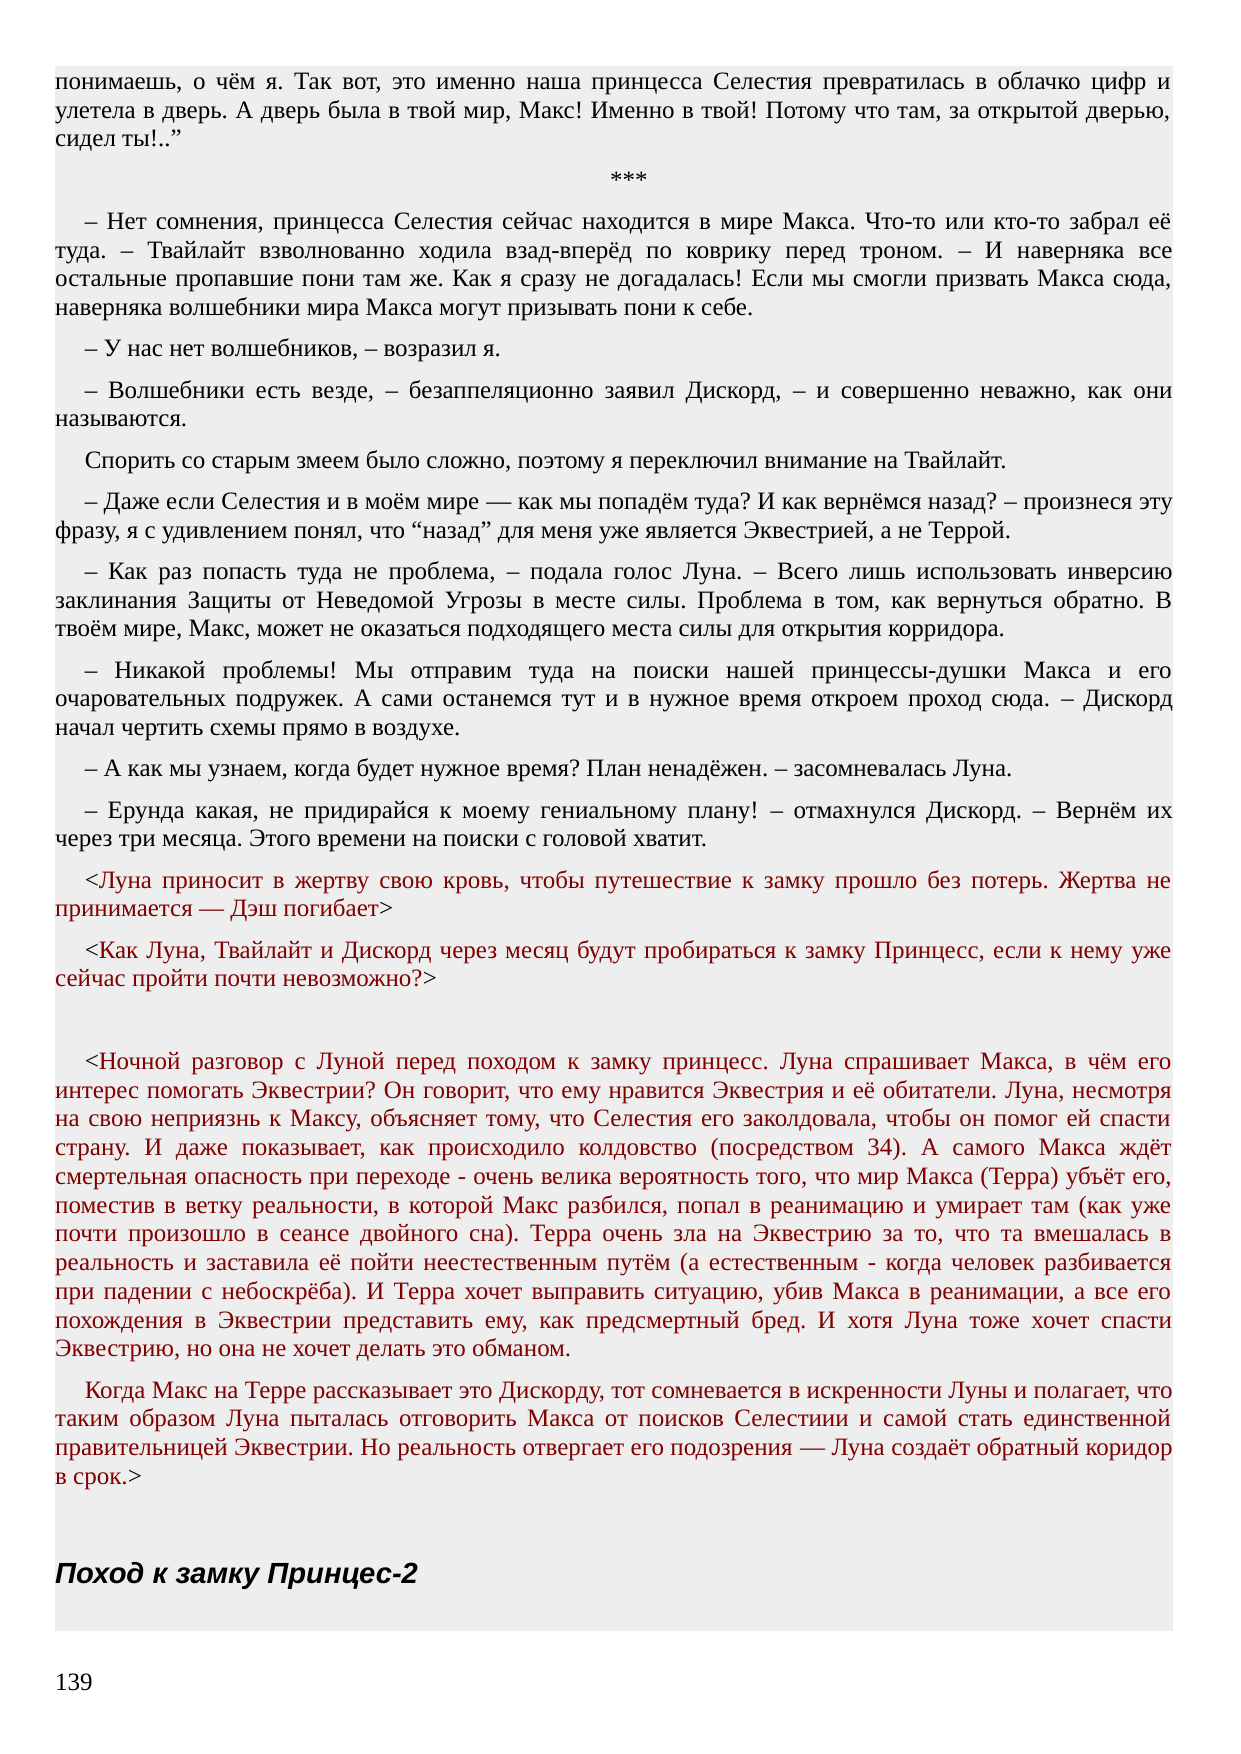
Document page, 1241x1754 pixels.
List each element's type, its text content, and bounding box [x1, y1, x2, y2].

text – Волшебники есть везде, – безаппеляционно заявил Дискорд, – и совершенно неважно, как они называются. [55, 375, 1173, 432]
text – А как мы узнаем, когда будет нужное время? План ненадёжен. – засомневалась Луна. [55, 753, 1173, 782]
text – Ерунда какая, не придирайся к моему гениальному плану! – отмахнулся Дискорд. – Вернём их через три месяца. Этого времени на поиски с головой хватит. [55, 795, 1173, 852]
subtitle Поход к замку Принцес-2 [55, 1556, 1173, 1589]
text <Как Луна, Твайлайт и Дискорд через месяц будут пробираться к замку Принцесс, если к нему уже сейчас пройти почти невозможно?> [55, 935, 1173, 992]
text Спорить со старым змеем было сложно, поэтому я переключил внимание на Твайлайт. [55, 445, 1173, 473]
text – Даже если Селестия и в моём мире — как мы попадём туда? И как вернёмся назад? – произнеся эту фразу, я с удивлением понял, что “назад” для меня уже является Эквестрией, а не Террой. [55, 486, 1173, 543]
text *** [55, 165, 1173, 193]
text <Луна приносит в жертву свою кровь, чтобы путешествие к замку прошло без потерь. Жертва не принимается — Дэш погибает> [55, 865, 1173, 922]
text – Как раз попасть туда не проблема, – подала голос Луна. – Всего лишь использовать инверсию заклинания Защиты от Неведомой Угрозы в месте силы. Проблема в том, как вернуться обратно. В твоём мире, Макс, может не оказаться подходящего места силы для открытия корридора. [55, 556, 1173, 642]
text <Ночной разговор с Луной перед походом к замку принцесс. Луна спрашивает Макса, в чём его интерес помогать Эквестрии? Он говорит, что ему нравится Эквестрия и её обитатели. Луна, несмотря на свою неприязнь к Максу, объясняет тому, что Селестия его заколдовала, чтобы он помог ей спасти страну. И даже показывает, как происходило колдовство (посредством 34). А самого Макса ждёт смертельная опасность при переходе - очень велика вероятность того, что мир Макса (Терра) убъёт его, поместив в ветку реальности, в которой Макс разбился, попал в реанимацию и умирает там (как уже почти произошло в сеансе двойного сна). Терра очень зла на Эквестрию за то, что та вмешалась в реальность и заставила её пойти неестественным путём (а естественным - когда человек разбивается при падении с небоскрёба). И Терра хочет выправить ситуацию, убив Макса в реанимации, а все его похождения в Эквестрии представить ему, как предсмертный бред. И хотя Луна тоже хочет спасти Эквестрию, но она не хочет делать это обманом. [55, 1046, 1173, 1362]
text Когда Макс на Терре рассказывает это Дискорду, тот сомневается в искренности Луны и полагает, что таким образом Луна пыталась отговорить Макса от поисков Селестиии и самой стать единственной правительницей Эквестрии. Но реальность отвергает его подозрения — Луна создаёт обратный коридор в срок.> [55, 1375, 1173, 1490]
text – У нас нет волшебников, – возразил я. [55, 333, 1173, 362]
text – Никакой проблемы! Мы отправим туда на поиски нашей принцессы-душки Макса и его очаровательных подружек. А сами останемся тут и в нужное время откроем проход сюда. – Дискорд начал чертить схемы прямо в воздухе. [55, 655, 1173, 741]
text понимаешь, о чём я. Так вот, это именно наша принцесса Селестия превратилась в облачко цифр и улетела в дверь. А дверь была в твой мир, Макс! Именно в твой! Потому что там, за открытой дверью, сидел ты!..” [55, 66, 1173, 152]
text – Нет сомнения, принцесса Селестия сейчас находится в мире Макса. Что-то или кто-то забрал её туда. – Твайлайт взволнованно ходила взад-вперёд по коврику перед троном. – И наверняка все остальные пропавшие пони там же. Как я сразу не догадалась! Если мы смогли призвать Макса сюда, наверняка волшебники мира Макса могут призывать пони к себе. [55, 206, 1173, 321]
